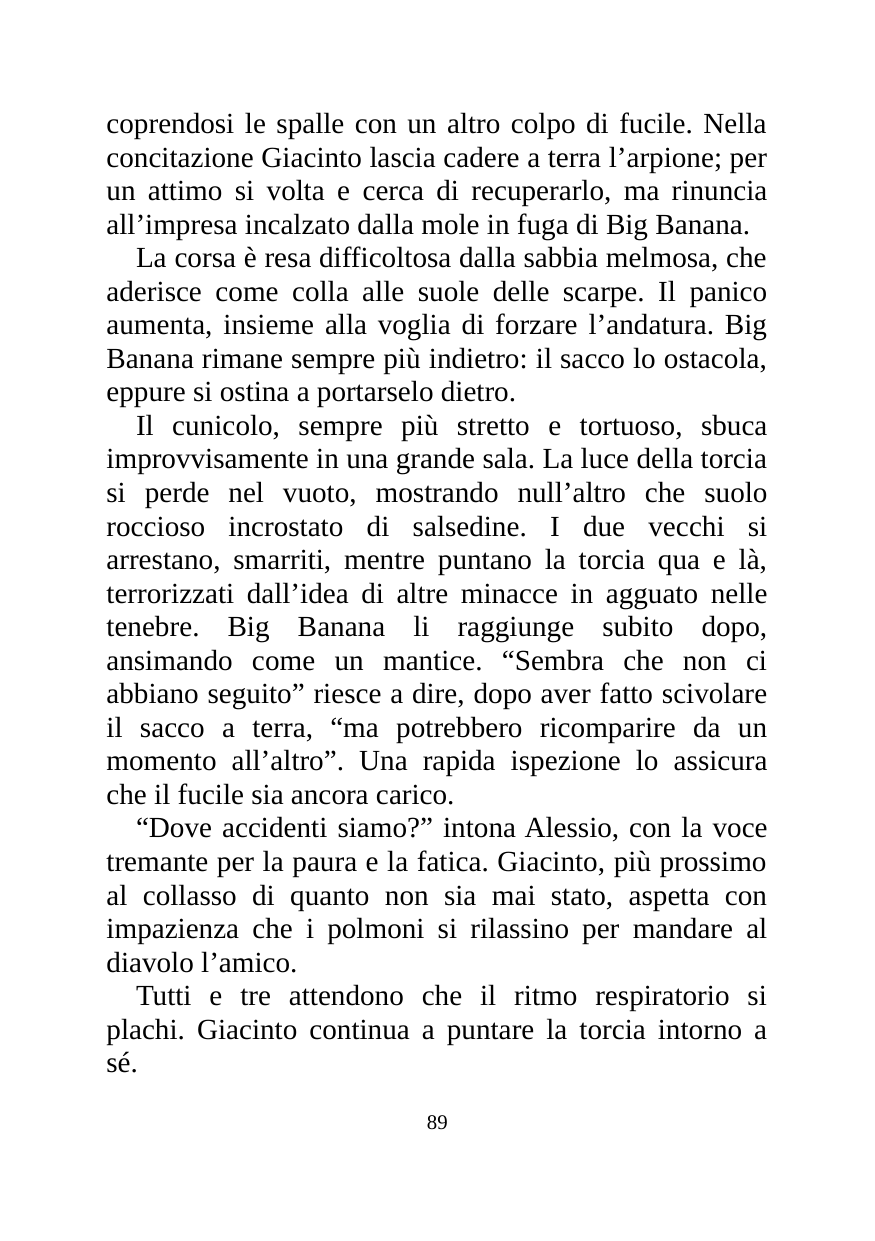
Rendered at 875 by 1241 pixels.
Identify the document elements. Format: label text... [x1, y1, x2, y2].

text La corsa è resa difficoltosa dalla sabbia melmosa, che aderisce come colla alle suole delle scarpe. Il panico aumenta, insieme alla voglia di forzare l’andatura. Big Banana rimane sempre più indietro: il sacco lo ostacola, eppure si ostina a portarselo dietro. [106, 240, 768, 408]
text Il cunicolo, sempre più stretto e tortuoso, sbuca improvvisamente in una grande sala. La luce della torcia si perde nel vuoto, mostrando null’altro che suolo roccioso incrostato di salsedine. I due vecchi si arrestano, smarriti, mentre puntano la torcia qua e là, terrorizzati dall’idea di altre minacce in agguato nelle tenebre. Big Banana li raggiunge subito dopo, ansimando come un mantice. “Sembra che non ci abbiano seguito” riesce a dire, dopo aver fatto scivolare il sacco a terra, “ma potrebbero ricomparire da un momento all’altro”. Una rapida ispezione lo assicura che il fucile sia ancora carico. [106, 408, 768, 811]
text “Dove accidenti siamo?” intona Alessio, con la voce tremante per la paura e la fatica. Giacinto, più prossimo al collasso di quanto non sia mai stato, aspetta con impazienza che i polmoni si rilassino per mandare al diavolo l’amico. [106, 811, 768, 978]
text coprendosi le spalle con un altro colpo di fucile. Nella concitazione Giacinto lascia cadere a terra l’arpione; per un attimo si volta e cerca di recuperarlo, ma rinuncia all’impresa incalzato dalla mole in fuga di Big Banana. [106, 106, 768, 240]
text Tutti e tre attendono che il ritmo respiratorio si plachi. Giacinto continua a puntare la torcia intorno a sé. [106, 978, 768, 1079]
